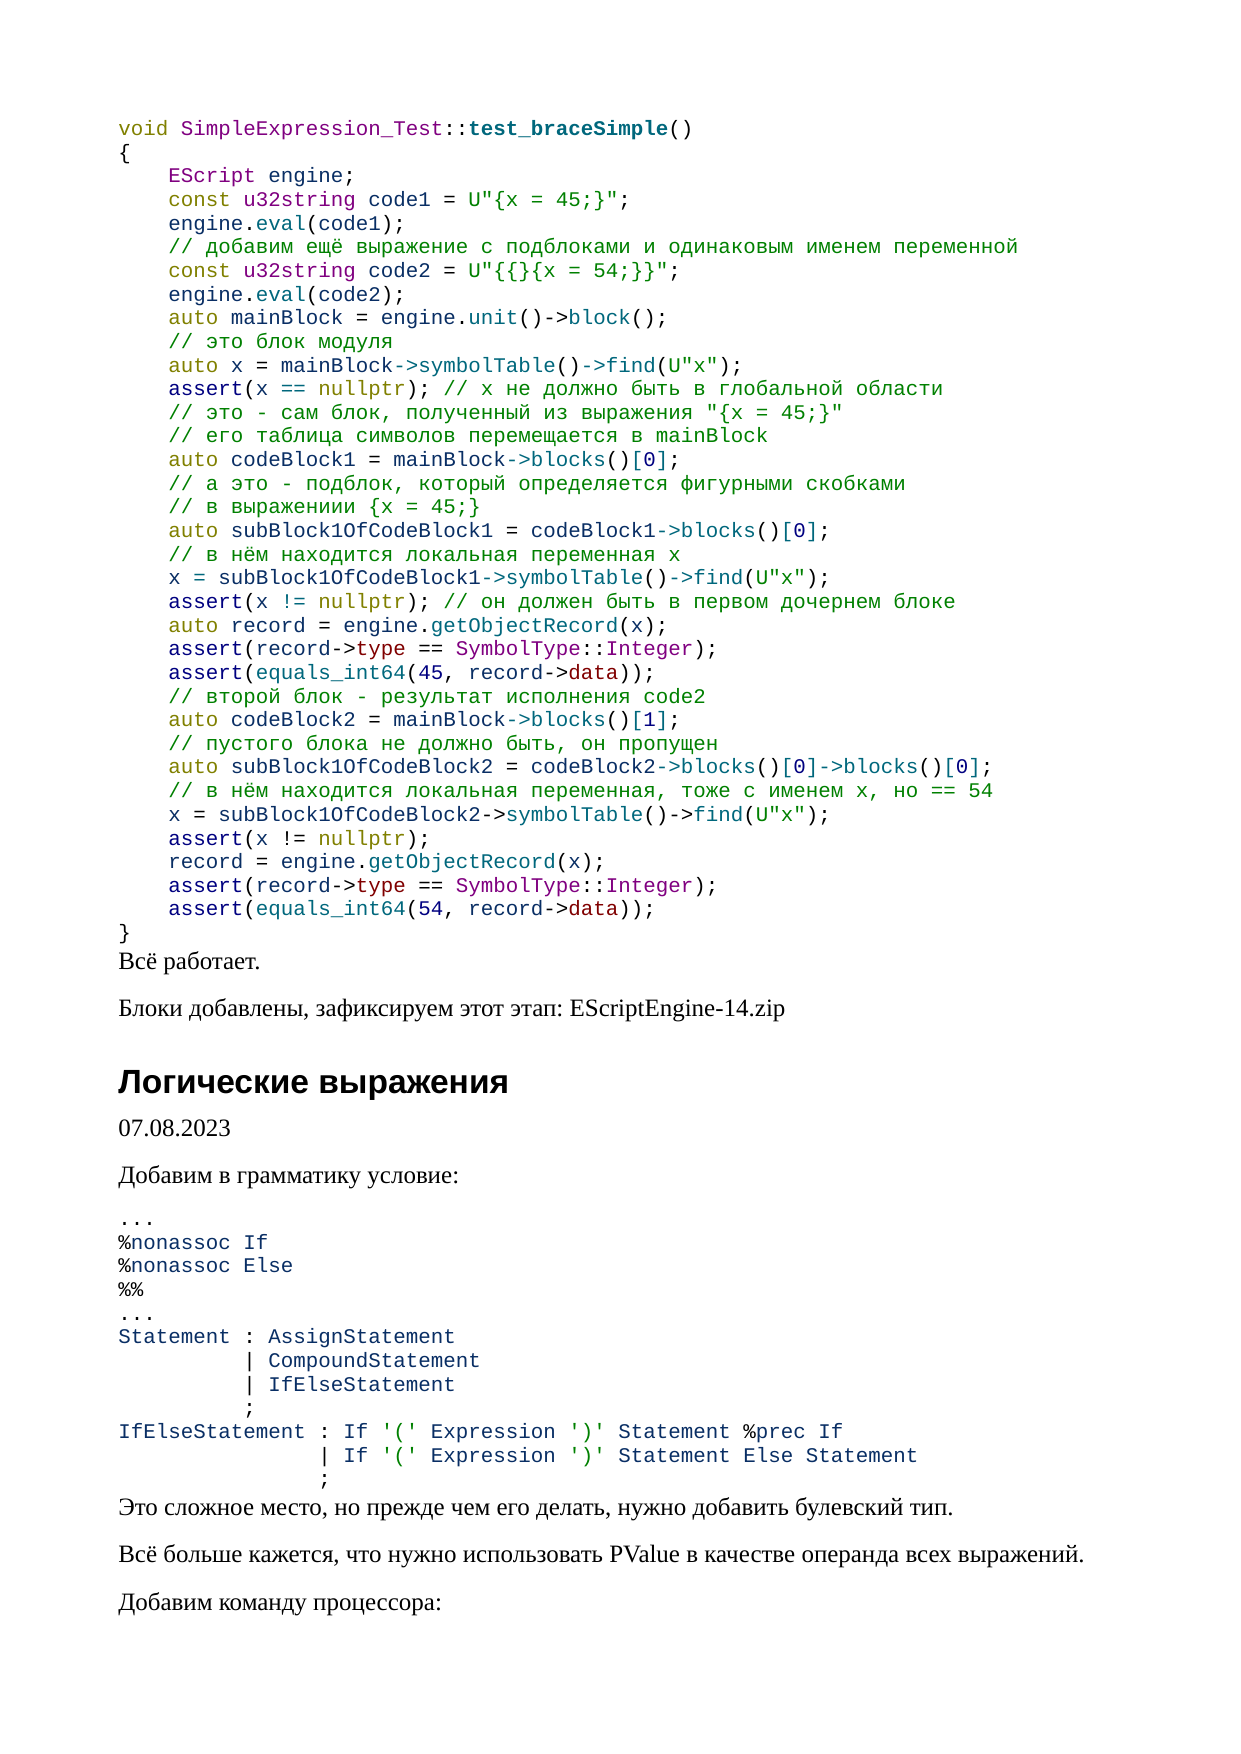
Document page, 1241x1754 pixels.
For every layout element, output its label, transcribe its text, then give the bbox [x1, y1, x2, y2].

text Всё работает. [118, 946, 1122, 974]
text Это сложное место, но прежде чем его делать, нужно добавить булевский тип. [118, 1492, 1122, 1521]
text | If '(' Expression ')' Statement Else Statement [118, 1444, 1122, 1468]
text // в нём находится локальная переменная x [118, 544, 1122, 567]
text // а это - подблок, который определяется фигурными скобками [118, 473, 1122, 496]
text void SimpleExpression_Test::test_braceSimple() [118, 118, 1122, 142]
text assert(x == nullptr); // x не должно быть в глобальной области [118, 378, 1122, 402]
text // в выражениии {x = 45;} [118, 496, 1122, 520]
text // это блок модуля [118, 331, 1122, 354]
text ; [118, 1397, 1122, 1421]
text auto subBlock1OfCodeBlock2 = codeBlock2->blocks()[0]->blocks()[0]; [118, 757, 1122, 780]
text Блоки добавлены, зафиксируем этот этап: EScriptEngine-14.zip [118, 993, 1122, 1022]
text assert(equals_int64(45, record->data)); [118, 662, 1122, 686]
text // его таблица символов перемещается в mainBlock [118, 426, 1122, 449]
text assert(equals_int64(54, record->data)); [118, 898, 1122, 922]
text %nonassoc If [118, 1232, 1122, 1255]
text assert(x != nullptr); // он должен быть в первом дочернем блоке [118, 591, 1122, 615]
text // в нём находится локальная переменная, тоже с именем x, но == 54 [118, 780, 1122, 804]
text auto mainBlock = engine.unit()->block(); [118, 307, 1122, 331]
text x = subBlock1OfCodeBlock2->symbolTable()->find(U"x"); [118, 804, 1122, 827]
text // это - сам блок, полученный из выражения "{x = 45;}" [118, 402, 1122, 426]
text { [118, 142, 1122, 165]
text EScript engine; [118, 165, 1122, 189]
text assert(record->type == SymbolType::Integer); [118, 638, 1122, 662]
subtitle Логические выражения [118, 1062, 1122, 1100]
text // пустого блока не должно быть, он пропущен [118, 733, 1122, 757]
text assert(record->type == SymbolType::Integer); [118, 875, 1122, 898]
text x = subBlock1OfCodeBlock1->symbolTable()->find(U"x"); [118, 567, 1122, 591]
text | IfElseStatement [118, 1374, 1122, 1397]
text Всё больше кажется, что нужно использовать PValue в качестве операнда всех выражений. [118, 1539, 1122, 1568]
text IfElseStatement : If '(' Expression ')' Statement %prec If [118, 1421, 1122, 1444]
text Добавим в грамматику условие: [118, 1161, 1122, 1189]
text ; [118, 1468, 1122, 1492]
text %nonassoc Else [118, 1255, 1122, 1279]
text } [118, 922, 1122, 946]
text auto codeBlock1 = mainBlock->blocks()[0]; [118, 449, 1122, 473]
text ... [118, 1303, 1122, 1326]
text ... [118, 1208, 1122, 1232]
text const u32string code1 = U"{x = 45;}"; [118, 189, 1122, 213]
text | CompoundStatement [118, 1350, 1122, 1374]
text // второй блок - результат исполнения code2 [118, 686, 1122, 709]
text // добавим ещё выражение с подблоками и одинаковым именем переменной [118, 236, 1122, 260]
text auto x = mainBlock->symbolTable()->find(U"x"); [118, 354, 1122, 378]
text engine.eval(code2); [118, 284, 1122, 307]
text engine.eval(code1); [118, 213, 1122, 236]
text Statement : AssignStatement [118, 1326, 1122, 1350]
text Добавим команду процессора: [118, 1587, 1122, 1616]
text %% [118, 1279, 1122, 1303]
text const u32string code2 = U"{{}{x = 54;}}"; [118, 260, 1122, 284]
text auto codeBlock2 = mainBlock->blocks()[1]; [118, 709, 1122, 733]
text auto record = engine.getObjectRecord(x); [118, 615, 1122, 638]
text record = engine.getObjectRecord(x); [118, 851, 1122, 875]
text auto subBlock1OfCodeBlock1 = codeBlock1->blocks()[0]; [118, 520, 1122, 544]
text assert(x != nullptr); [118, 827, 1122, 851]
text 07.08.2023 [118, 1113, 1122, 1142]
